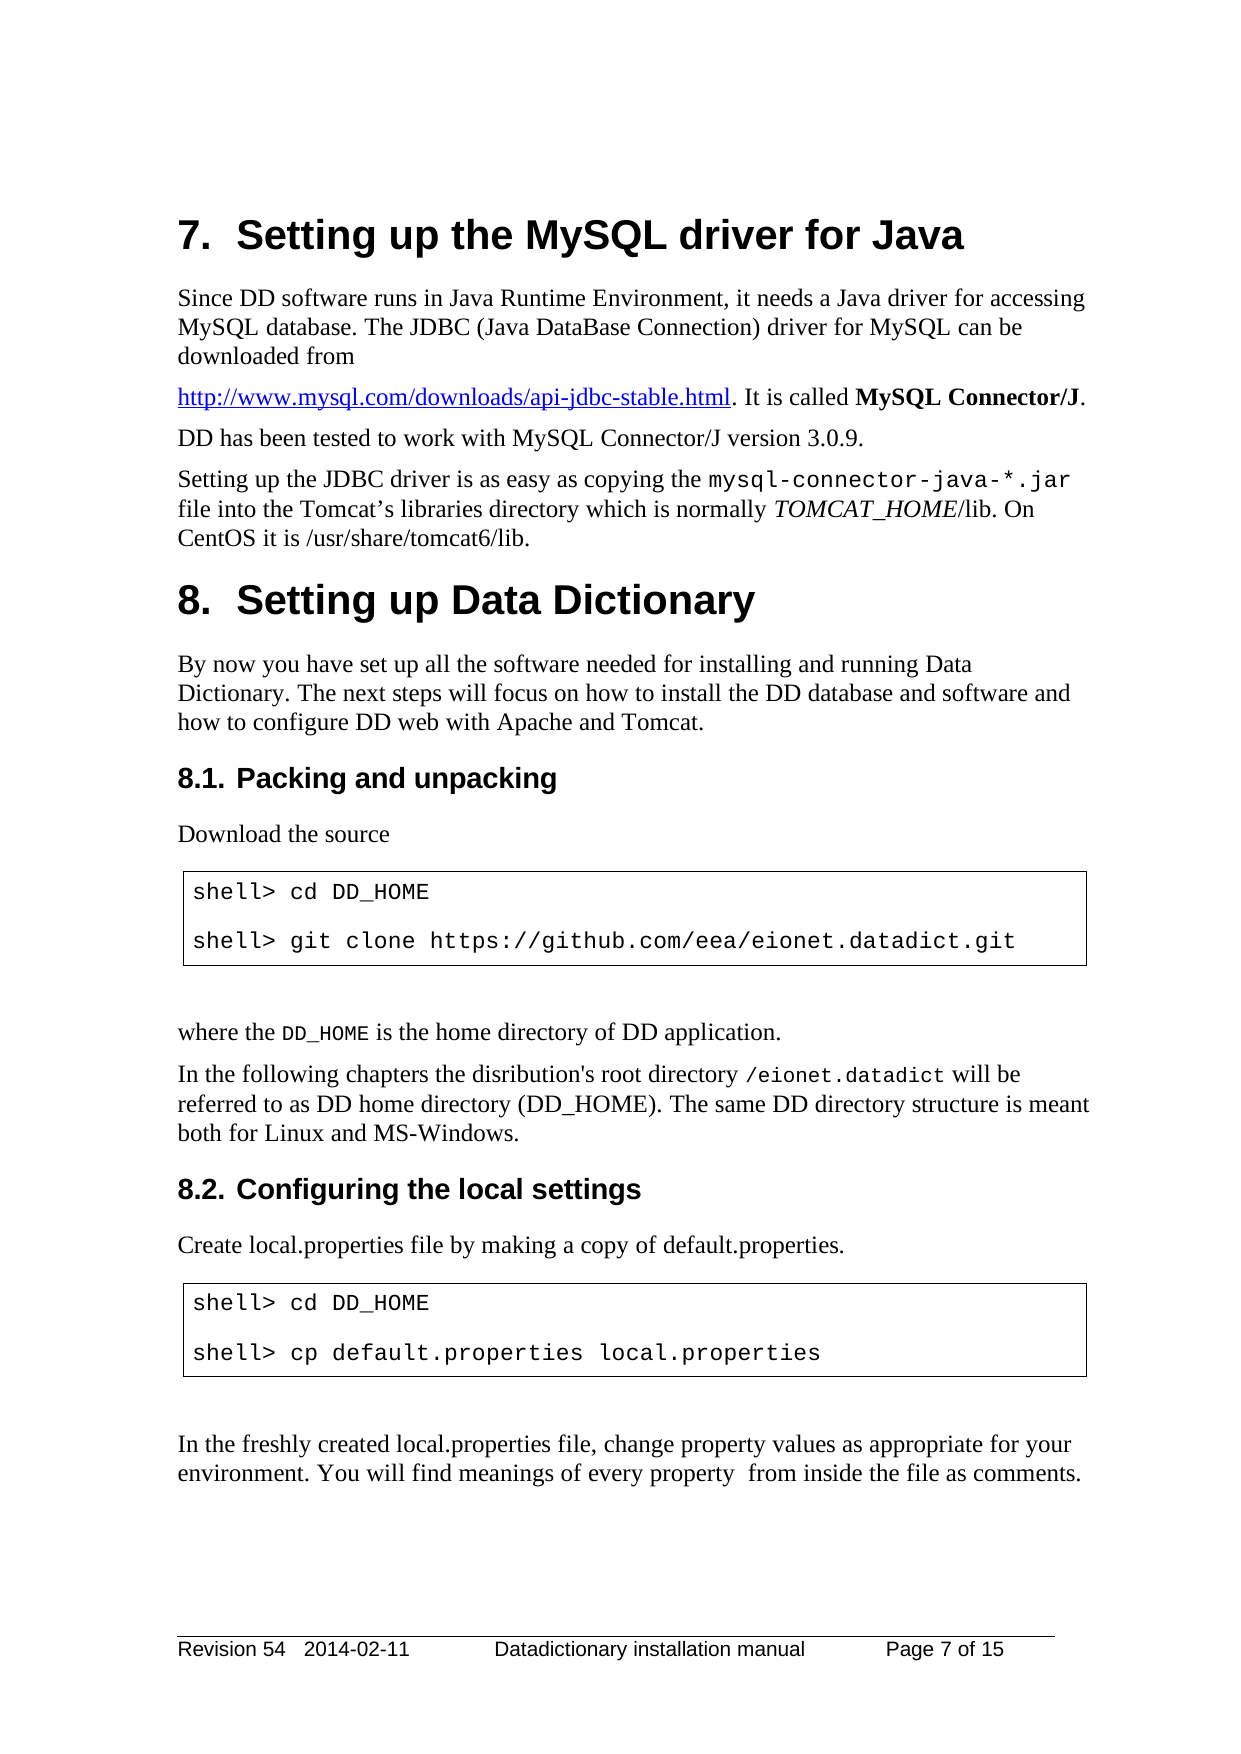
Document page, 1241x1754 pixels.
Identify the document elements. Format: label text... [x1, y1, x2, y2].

text In the freshly created local.properties file, change property values as appropriate for your environment. You will find meanings of every property from inside the file as comments. [177, 1429, 1092, 1487]
text In the following chapters the disribution's root directory /eionet.datadict will be referred to as DD home directory (DD_HOME). The same DD directory structure is meant both for Linux and MS-Windows. [177, 1059, 1092, 1147]
subtitle Setting up the MySQL driver for Java [177, 210, 1092, 258]
subtitle Packing and unpacking [177, 761, 1092, 794]
text where the DD_HOME is the home directory of DD application. [177, 1017, 1092, 1047]
text Setting up the JDBC driver is as easy as copying the mysql-connector-java-*.jar file into the Tomcat’s libraries directory which is normally TOMCAT_HOME/lib. On CentOS it is /usr/share/tomcat6/lib. [177, 463, 1092, 552]
text http://www.mysql.com/downloads/api-jdbc-stable.html. It is called MySQL Connector/J. [177, 382, 1092, 411]
text Create local.properties file by making a copy of default.properties. [177, 1230, 1092, 1259]
text shell> cd DD_HOME [184, 872, 1086, 906]
subtitle Configuring the local settings [177, 1172, 1092, 1205]
text DD has been tested to work with MySQL Connector/J version 3.0.9. [177, 423, 1092, 452]
text Download the source [177, 819, 1092, 848]
text shell> git clone https://github.com/eea/eionet.datadict.git [184, 921, 1086, 965]
text shell> cd DD_HOME [184, 1284, 1086, 1318]
text By now you have set up all the software needed for installing and running Data Dictionary. The next steps will focus on how to install the DD database and software and how to configure DD web with Apache and Tomcat. [177, 648, 1092, 736]
text shell> cp default.properties local.properties [184, 1332, 1086, 1376]
text Since DD software runs in Java Runtime Environment, it needs a Java driver for accessing MySQL database. The JDBC (Java DataBase Connection) driver for MySQL can be downloaded from [177, 283, 1092, 370]
subtitle Setting up Data Dictionary [177, 576, 1092, 624]
